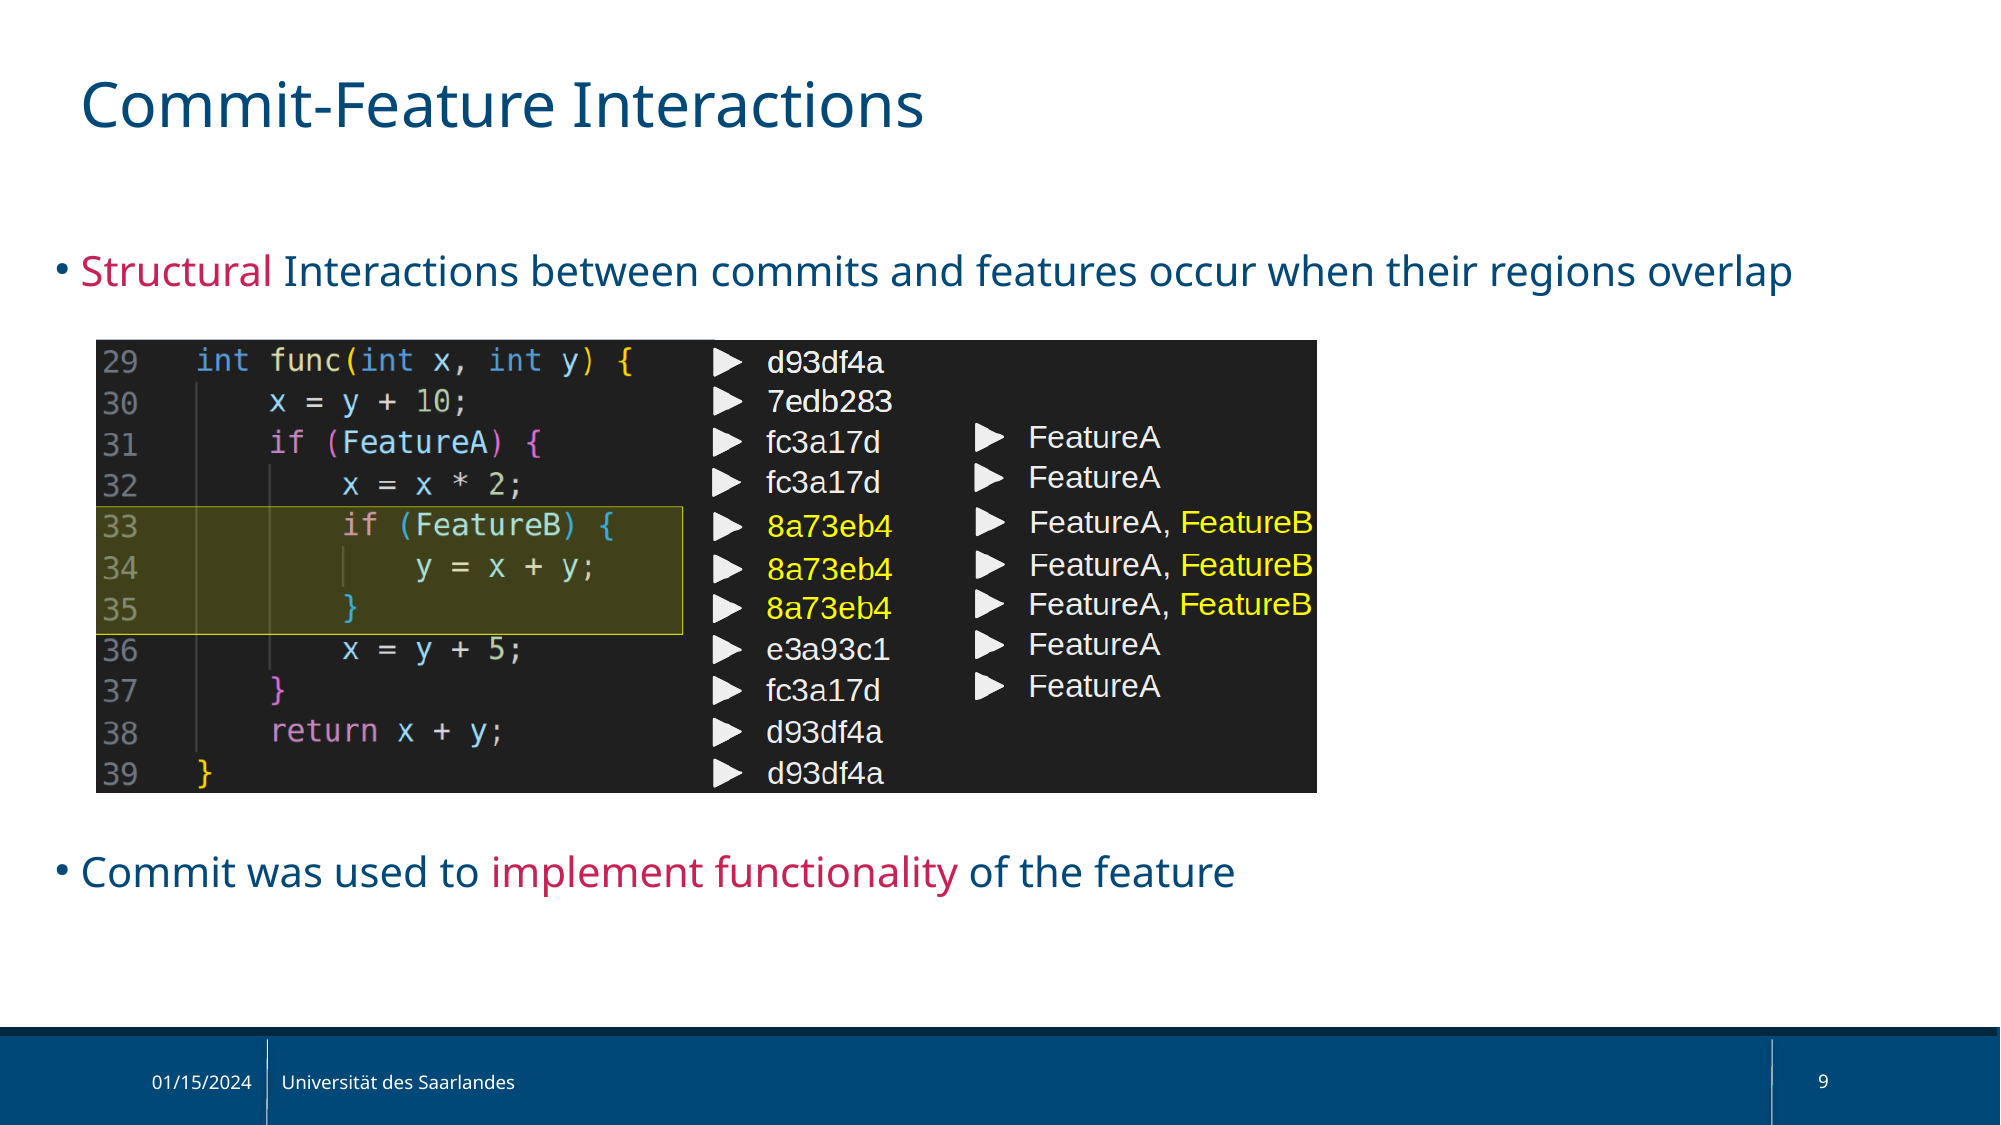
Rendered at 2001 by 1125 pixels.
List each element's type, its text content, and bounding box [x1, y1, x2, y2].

text_box 01/15/2024 [65, 1053, 266, 1113]
picture [96, 337, 1317, 796]
list Commit-Feature Interactions [65, 57, 810, 170]
text_box [1803, 1052, 2000, 1113]
list 01/15/2024 [810, 57, 1521, 170]
list Structural Interactions between commits and features occur when their regions overlap Commit was used to implement functionality of the feature [55, 237, 1979, 945]
text_box Universität des Saarlandes [266, 1052, 1741, 1113]
list [65, 57, 775, 111]
